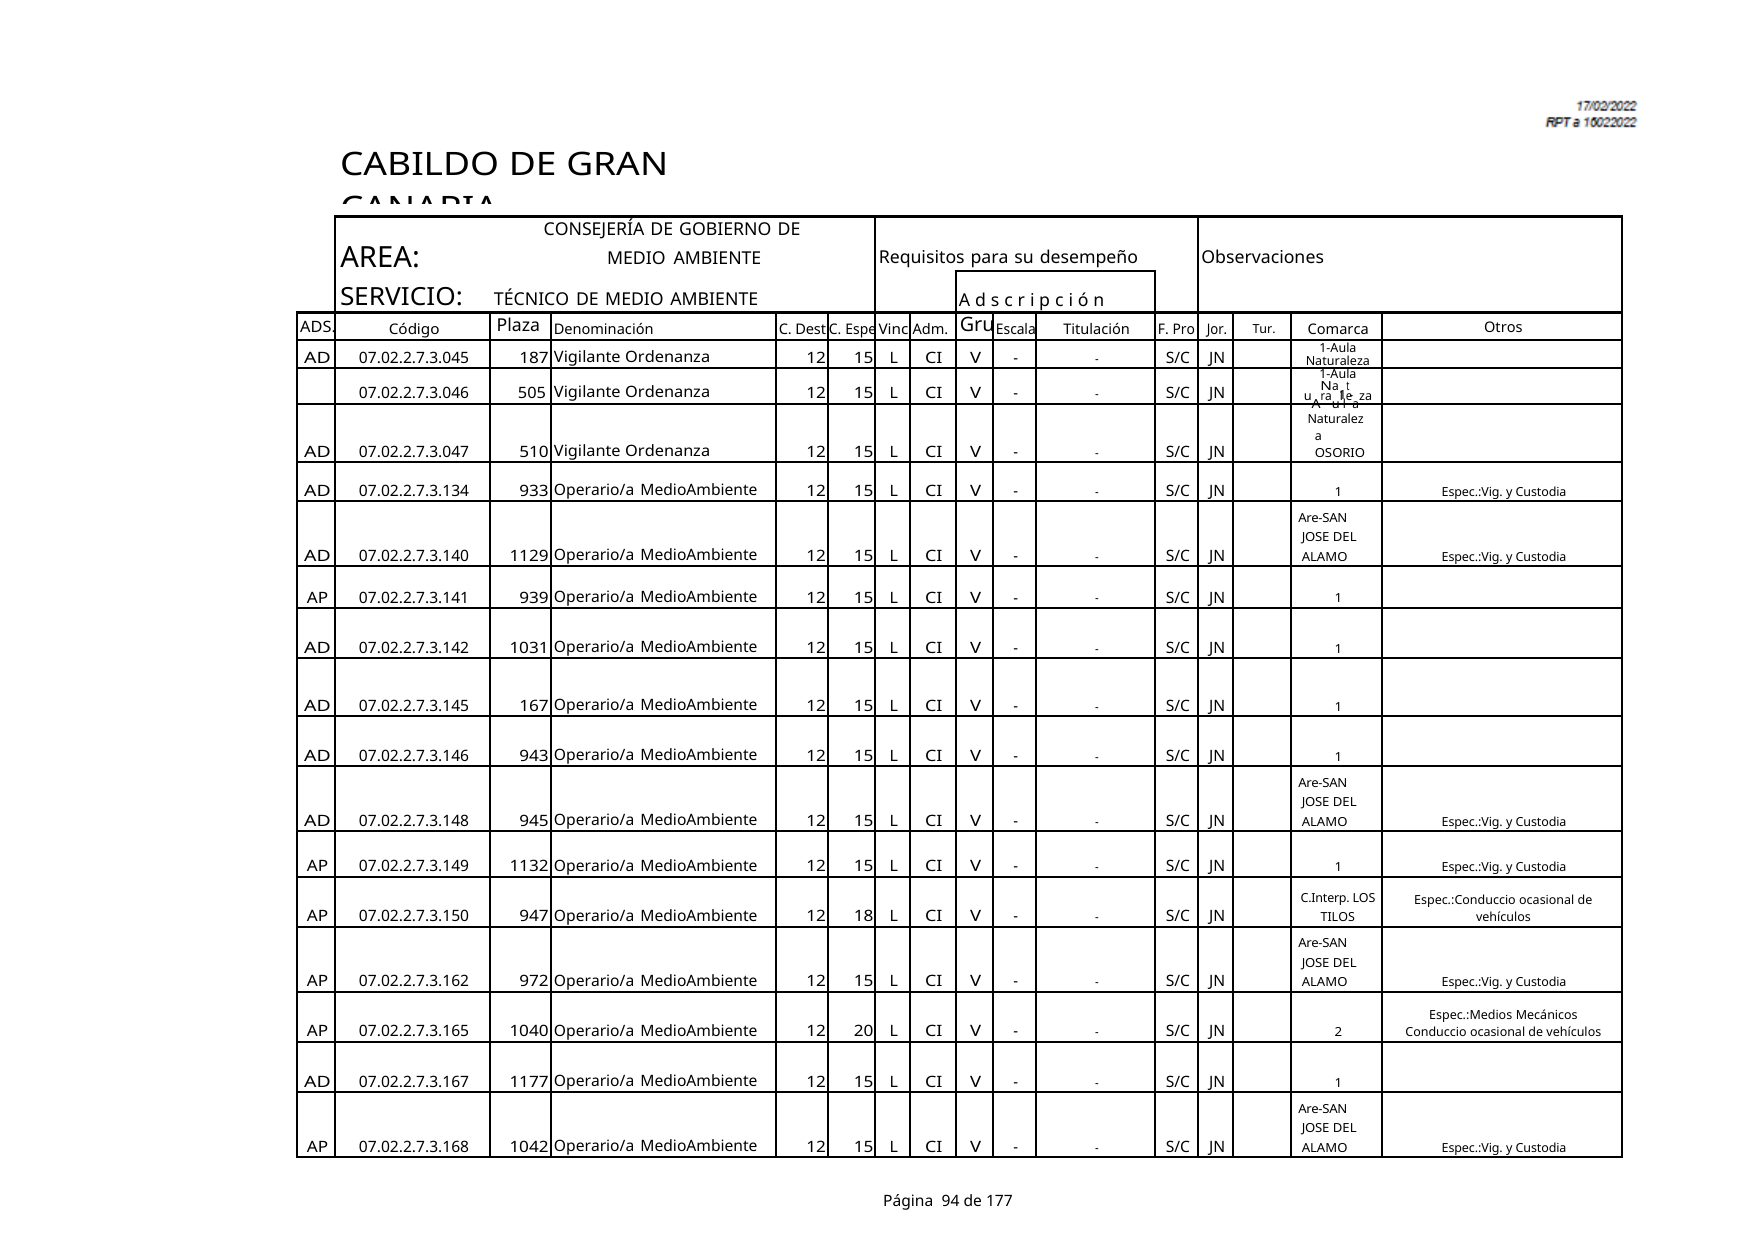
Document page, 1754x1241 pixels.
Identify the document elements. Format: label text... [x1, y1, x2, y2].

table_cell CI [911, 832, 955, 876]
table_cell [1383, 1043, 1621, 1091]
table_cell 15 [829, 717, 874, 765]
table_cell 1129 [491, 502, 550, 565]
table_cell 15 [829, 609, 874, 657]
table_cell - [1037, 1043, 1154, 1091]
table_cell JN [1199, 369, 1232, 402]
table_cell - [994, 993, 1035, 1041]
table_cell 12 [777, 767, 827, 830]
table_cell Are-SAN JOSE DEL ALAMO [1292, 1093, 1381, 1156]
table_cell V [957, 502, 992, 565]
table_cell Are-SAN JOSE DEL ALAMO [1292, 928, 1381, 991]
table_cell - [1037, 609, 1154, 657]
table_cell - [1037, 1093, 1154, 1156]
table_cell AP [298, 1093, 334, 1156]
table_cell S/C [1156, 928, 1197, 991]
table_cell [1156, 270, 1197, 311]
table_cell L [876, 928, 909, 991]
table_cell 15 [829, 832, 874, 876]
table_cell 12 [777, 928, 827, 991]
table_cell CI [911, 993, 955, 1041]
table_cell 07.02.2.7.3.045 [336, 341, 489, 367]
table_cell 947 [491, 878, 550, 926]
table_cell 1040 [491, 993, 550, 1041]
table_cell - [1037, 659, 1154, 715]
table_cell ADS. [298, 314, 334, 338]
table_cell 12 [777, 502, 827, 565]
table_cell 07.02.2.7.3.162 [336, 928, 489, 991]
table_cell Código [336, 314, 489, 338]
table_cell 1 [1292, 463, 1381, 500]
table_cell L [876, 878, 909, 926]
table_cell 15 [829, 1093, 874, 1156]
table_cell C. Dest. [777, 314, 827, 338]
table_cell - [994, 767, 1035, 830]
table_cell S/C [1156, 369, 1197, 402]
table_cell AP [298, 878, 334, 926]
table_cell Operario/a MedioAmbiente [552, 928, 775, 991]
table_cell - [994, 609, 1035, 657]
table_cell JN [1199, 659, 1232, 715]
table_cell - [1037, 832, 1154, 876]
table_cell 07.02.2.7.3.165 [336, 993, 489, 1041]
table_cell - [994, 463, 1035, 500]
table_cell Otros [1383, 314, 1621, 338]
table_cell Titulación [1037, 314, 1154, 338]
table_cell 07.02.2.7.3.047 [336, 405, 489, 461]
table_cell V [957, 567, 992, 607]
table_cell [1234, 567, 1290, 607]
table_cell Espec.:Vig. y Custodia [1383, 1093, 1621, 1156]
table_cell - [994, 405, 1035, 461]
table_cell - [1037, 341, 1154, 367]
table_cell 15 [829, 369, 874, 402]
table_cell Gru [957, 314, 992, 338]
table_cell - [994, 1043, 1035, 1091]
table_cell Operario/a MedioAmbiente [552, 993, 775, 1041]
table_cell S/C [1156, 993, 1197, 1041]
table_cell - [994, 717, 1035, 765]
table_header [297, 215, 334, 311]
table_cell AP [298, 832, 334, 876]
table_cell 12 [777, 609, 827, 657]
table_cell S/C [1156, 1043, 1197, 1091]
table_cell 15 [829, 463, 874, 500]
table_cell 07.02.2.7.3.046 [336, 369, 489, 402]
table_cell Operario/a MedioAmbiente [552, 878, 775, 926]
table_cell AD [298, 609, 334, 657]
table_cell - [994, 1093, 1035, 1156]
table_cell [1234, 341, 1290, 367]
table_cell - [1037, 878, 1154, 926]
table_cell [1383, 341, 1621, 367]
table_cell Operario/a MedioAmbiente [552, 767, 775, 830]
table_cell Espec.:Vig. y Custodia [1383, 463, 1621, 500]
table_cell JN [1199, 717, 1232, 765]
table_cell 07.02.2.7.3.146 [336, 717, 489, 765]
table_cell S/C [1156, 659, 1197, 715]
table_cell 12 [777, 659, 827, 715]
table_cell S/C [1156, 502, 1197, 565]
table_cell [1234, 405, 1290, 461]
table_cell 1 [1292, 1043, 1381, 1091]
table_cell JN [1199, 1043, 1232, 1091]
table_cell CI [911, 567, 955, 607]
table_cell CI [911, 1093, 955, 1156]
table_cell [1234, 502, 1290, 565]
table_cell 1132 [491, 832, 550, 876]
table_cell [1234, 1093, 1290, 1156]
table_cell AP [298, 567, 334, 607]
table_cell CI [911, 502, 955, 565]
table_cell A d s c r i p c i ó n [957, 272, 1154, 311]
table_cell - [994, 567, 1035, 607]
table_cell V [957, 717, 992, 765]
table_cell [1383, 369, 1621, 402]
table_cell S/C [1156, 767, 1197, 830]
table_cell [1234, 463, 1290, 500]
table_cell JN [1199, 609, 1232, 657]
table_cell 12 [777, 341, 827, 367]
table_cell S/C [1156, 832, 1197, 876]
table_cell JN [1199, 463, 1232, 500]
table_cell Plaza [491, 314, 550, 338]
table_cell S/C [1156, 463, 1197, 500]
table_cell AD [298, 659, 334, 715]
table_cell 1 [1292, 832, 1381, 876]
table_cell AP [298, 993, 334, 1041]
table_cell 15 [829, 1043, 874, 1091]
table_cell - [1037, 567, 1154, 607]
table_cell V [957, 767, 992, 830]
table_cell 1177 [491, 1043, 550, 1091]
table_header Requisitos para su desempeño [876, 218, 1197, 270]
table_cell CI [911, 341, 955, 367]
table_cell - [994, 878, 1035, 926]
table_cell 12 [777, 832, 827, 876]
table_cell [1234, 928, 1290, 991]
table_cell - [994, 659, 1035, 715]
table_cell Are-SAN JOSE DEL ALAMO [1292, 502, 1381, 565]
table_cell 12 [777, 405, 827, 461]
table_cell - [1037, 369, 1154, 402]
table_cell [1234, 609, 1290, 657]
table_cell Espec.:Vig. y Custodia [1383, 502, 1621, 565]
table_cell JN [1199, 767, 1232, 830]
table_cell - [1037, 405, 1154, 461]
table_header CONSEJERÍA DE GOBIERNO DE AREA: MEDIO AMBIENTE SERVICIO: TÉCNICO DE MEDIO AMBIENTE [336, 218, 874, 311]
table_cell 167 [491, 659, 550, 715]
table_cell [1383, 659, 1621, 715]
table_cell - [1037, 928, 1154, 991]
table_cell Denominación [552, 314, 775, 338]
table_cell CI [911, 928, 955, 991]
table_cell - [994, 369, 1035, 402]
table_cell 12 [777, 1043, 827, 1091]
table_cell Operario/a MedioAmbiente [552, 463, 775, 500]
table_cell 943 [491, 717, 550, 765]
table_cell 15 [829, 405, 874, 461]
table_cell [1383, 717, 1621, 765]
table_cell [1383, 405, 1621, 461]
table_cell 07.02.2.7.3.150 [336, 878, 489, 926]
table_cell 07.02.2.7.3.145 [336, 659, 489, 715]
table_cell 187 [491, 341, 550, 367]
table_cell AD [298, 502, 334, 565]
table_cell 12 [777, 1093, 827, 1156]
table_cell Espec.:Medios Mecánicos Conduccio ocasional de vehículos [1383, 993, 1621, 1041]
table_cell JN [1199, 405, 1232, 461]
table_cell L [876, 463, 909, 500]
table_cell 07.02.2.7.3.140 [336, 502, 489, 565]
table_cell Operario/a MedioAmbiente [552, 609, 775, 657]
table_cell L [876, 405, 909, 461]
table_cell CI [911, 405, 955, 461]
picture [1544, 91, 1642, 137]
table_cell 15 [829, 567, 874, 607]
table_cell V [957, 832, 992, 876]
table_cell AP [298, 928, 334, 991]
table_cell L [876, 341, 909, 367]
table_cell 1 [1292, 717, 1381, 765]
table_cell - [1037, 463, 1154, 500]
table_cell Operario/a MedioAmbiente [552, 832, 775, 876]
table_cell AD [298, 341, 334, 367]
table_cell C. Espe [829, 314, 874, 338]
table_cell AD [298, 767, 334, 830]
table_cell Vigilante Ordenanza [552, 369, 775, 402]
table_cell 1042 [491, 1093, 550, 1156]
table_cell CI [911, 717, 955, 765]
table_cell Espec.:Vig. y Custodia [1383, 832, 1621, 876]
table_cell 07.02.2.7.3.167 [336, 1043, 489, 1091]
table_cell JN [1199, 341, 1232, 367]
table_cell V [957, 1043, 992, 1091]
table_cell L [876, 567, 909, 607]
table_cell [1234, 1043, 1290, 1091]
table_cell 07.02.2.7.3.141 [336, 567, 489, 607]
table_cell Escala [994, 314, 1035, 338]
table_cell 15 [829, 767, 874, 830]
table_cell [876, 270, 955, 311]
table_cell [1234, 993, 1290, 1041]
table_cell - [1037, 717, 1154, 765]
table_cell AD [298, 405, 334, 461]
table_cell Naturaleza OSORIO [1292, 405, 1381, 461]
table_cell V [957, 993, 992, 1041]
table_cell 1031 [491, 609, 550, 657]
table_cell L [876, 1093, 909, 1156]
table_cell 1-Aula Na1t-uAraulleaza [1292, 369, 1381, 402]
table_cell L [876, 502, 909, 565]
table_cell V [957, 1093, 992, 1156]
table_cell V [957, 659, 992, 715]
table_cell 15 [829, 928, 874, 991]
table_cell 15 [829, 502, 874, 565]
table_cell Operario/a MedioAmbiente [552, 717, 775, 765]
table_cell - [1037, 767, 1154, 830]
table_cell S/C [1156, 341, 1197, 367]
table_cell V [957, 405, 992, 461]
table_cell JN [1199, 832, 1232, 876]
table_cell [1234, 369, 1290, 402]
table_cell - [994, 928, 1035, 991]
table_cell CI [911, 1043, 955, 1091]
table_cell [1383, 567, 1621, 607]
table_cell - [994, 502, 1035, 565]
table_cell CI [911, 878, 955, 926]
table_cell [298, 369, 334, 402]
table_cell 18 [829, 878, 874, 926]
table_cell CI [911, 609, 955, 657]
table_cell 510 [491, 405, 550, 461]
table_cell 12 [777, 878, 827, 926]
table_cell 07.02.2.7.3.168 [336, 1093, 489, 1156]
table_cell V [957, 609, 992, 657]
table_cell S/C [1156, 567, 1197, 607]
table_cell CI [911, 659, 955, 715]
table_cell JN [1199, 1093, 1232, 1156]
table_cell AD [298, 717, 334, 765]
table_cell L [876, 659, 909, 715]
table_cell Operario/a MedioAmbiente [552, 1043, 775, 1091]
table_cell 12 [777, 567, 827, 607]
table_cell Jor. [1199, 314, 1232, 338]
table_cell 07.02.2.7.3.148 [336, 767, 489, 830]
table_cell C.Interp. LOS TILOS [1292, 878, 1381, 926]
table_cell S/C [1156, 878, 1197, 926]
table_cell Vigilante Ordenanza [552, 405, 775, 461]
table_cell - [994, 832, 1035, 876]
table_cell Espec.:Vig. y Custodia [1383, 928, 1621, 991]
table_cell 2 [1292, 993, 1381, 1041]
table_cell 933 [491, 463, 550, 500]
table_cell Vigilante Ordenanza [552, 341, 775, 367]
table_cell [1234, 878, 1290, 926]
table_cell Operario/a MedioAmbiente [552, 1093, 775, 1156]
table_cell Tur. [1234, 314, 1290, 338]
table_cell - [1037, 502, 1154, 565]
table_cell 1 [1292, 659, 1381, 715]
table_cell L [876, 993, 909, 1041]
table_cell 20 [829, 993, 874, 1041]
table_cell L [876, 1043, 909, 1091]
table_cell CI [911, 463, 955, 500]
table_cell L [876, 717, 909, 765]
table_cell JN [1199, 928, 1232, 991]
table_cell - [994, 341, 1035, 367]
table_cell CI [911, 369, 955, 402]
table_cell 07.02.2.7.3.134 [336, 463, 489, 500]
table_cell 972 [491, 928, 550, 991]
table_cell S/C [1156, 717, 1197, 765]
table_cell Are-SAN JOSE DEL ALAMO [1292, 767, 1381, 830]
table_cell 505 [491, 369, 550, 402]
table_cell [1383, 609, 1621, 657]
table_cell [1234, 832, 1290, 876]
table_cell 12 [777, 717, 827, 765]
table_header Observaciones [1199, 218, 1621, 311]
table_cell 15 [829, 659, 874, 715]
table_cell Adm. [911, 314, 955, 338]
table_cell 1-Aula Naturaleza [1292, 341, 1381, 367]
table_cell AD [298, 463, 334, 500]
table_cell F. Pro [1156, 314, 1197, 338]
table_cell 15 [829, 341, 874, 367]
table_cell [1234, 767, 1290, 830]
table_cell S/C [1156, 405, 1197, 461]
table_cell 12 [777, 993, 827, 1041]
table_cell JN [1199, 567, 1232, 607]
table_cell - [1037, 993, 1154, 1041]
table_cell [1234, 717, 1290, 765]
table_cell JN [1199, 993, 1232, 1041]
table_cell Operario/a MedioAmbiente [552, 659, 775, 715]
table_cell L [876, 609, 909, 657]
table_cell S/C [1156, 1093, 1197, 1156]
table_cell V [957, 463, 992, 500]
table_cell L [876, 767, 909, 830]
table_cell Operario/a MedioAmbiente [552, 502, 775, 565]
table_cell L [876, 369, 909, 402]
table_cell JN [1199, 878, 1232, 926]
table_cell Operario/a MedioAmbiente [552, 567, 775, 607]
table_cell Espec.:Conduccio ocasional de vehículos [1383, 878, 1621, 926]
table_cell Vinc [876, 314, 909, 338]
table_cell JN [1199, 502, 1232, 565]
table_cell V [957, 878, 992, 926]
table_cell [1234, 659, 1290, 715]
table_cell 12 [777, 463, 827, 500]
table_cell V [957, 341, 992, 367]
table_cell V [957, 369, 992, 402]
table_cell 1 [1292, 609, 1381, 657]
table_cell 939 [491, 567, 550, 607]
table_cell Comarca [1292, 314, 1381, 338]
table_cell 12 [777, 369, 827, 402]
table_cell S/C [1156, 609, 1197, 657]
table_cell 07.02.2.7.3.149 [336, 832, 489, 876]
table_cell L [876, 832, 909, 876]
table_cell V [957, 928, 992, 991]
table_cell Espec.:Vig. y Custodia [1383, 767, 1621, 830]
table_cell AD [298, 1043, 334, 1091]
table_cell 945 [491, 767, 550, 830]
table_cell 1 [1292, 567, 1381, 607]
table_cell CI [911, 767, 955, 830]
table_cell 07.02.2.7.3.142 [336, 609, 489, 657]
